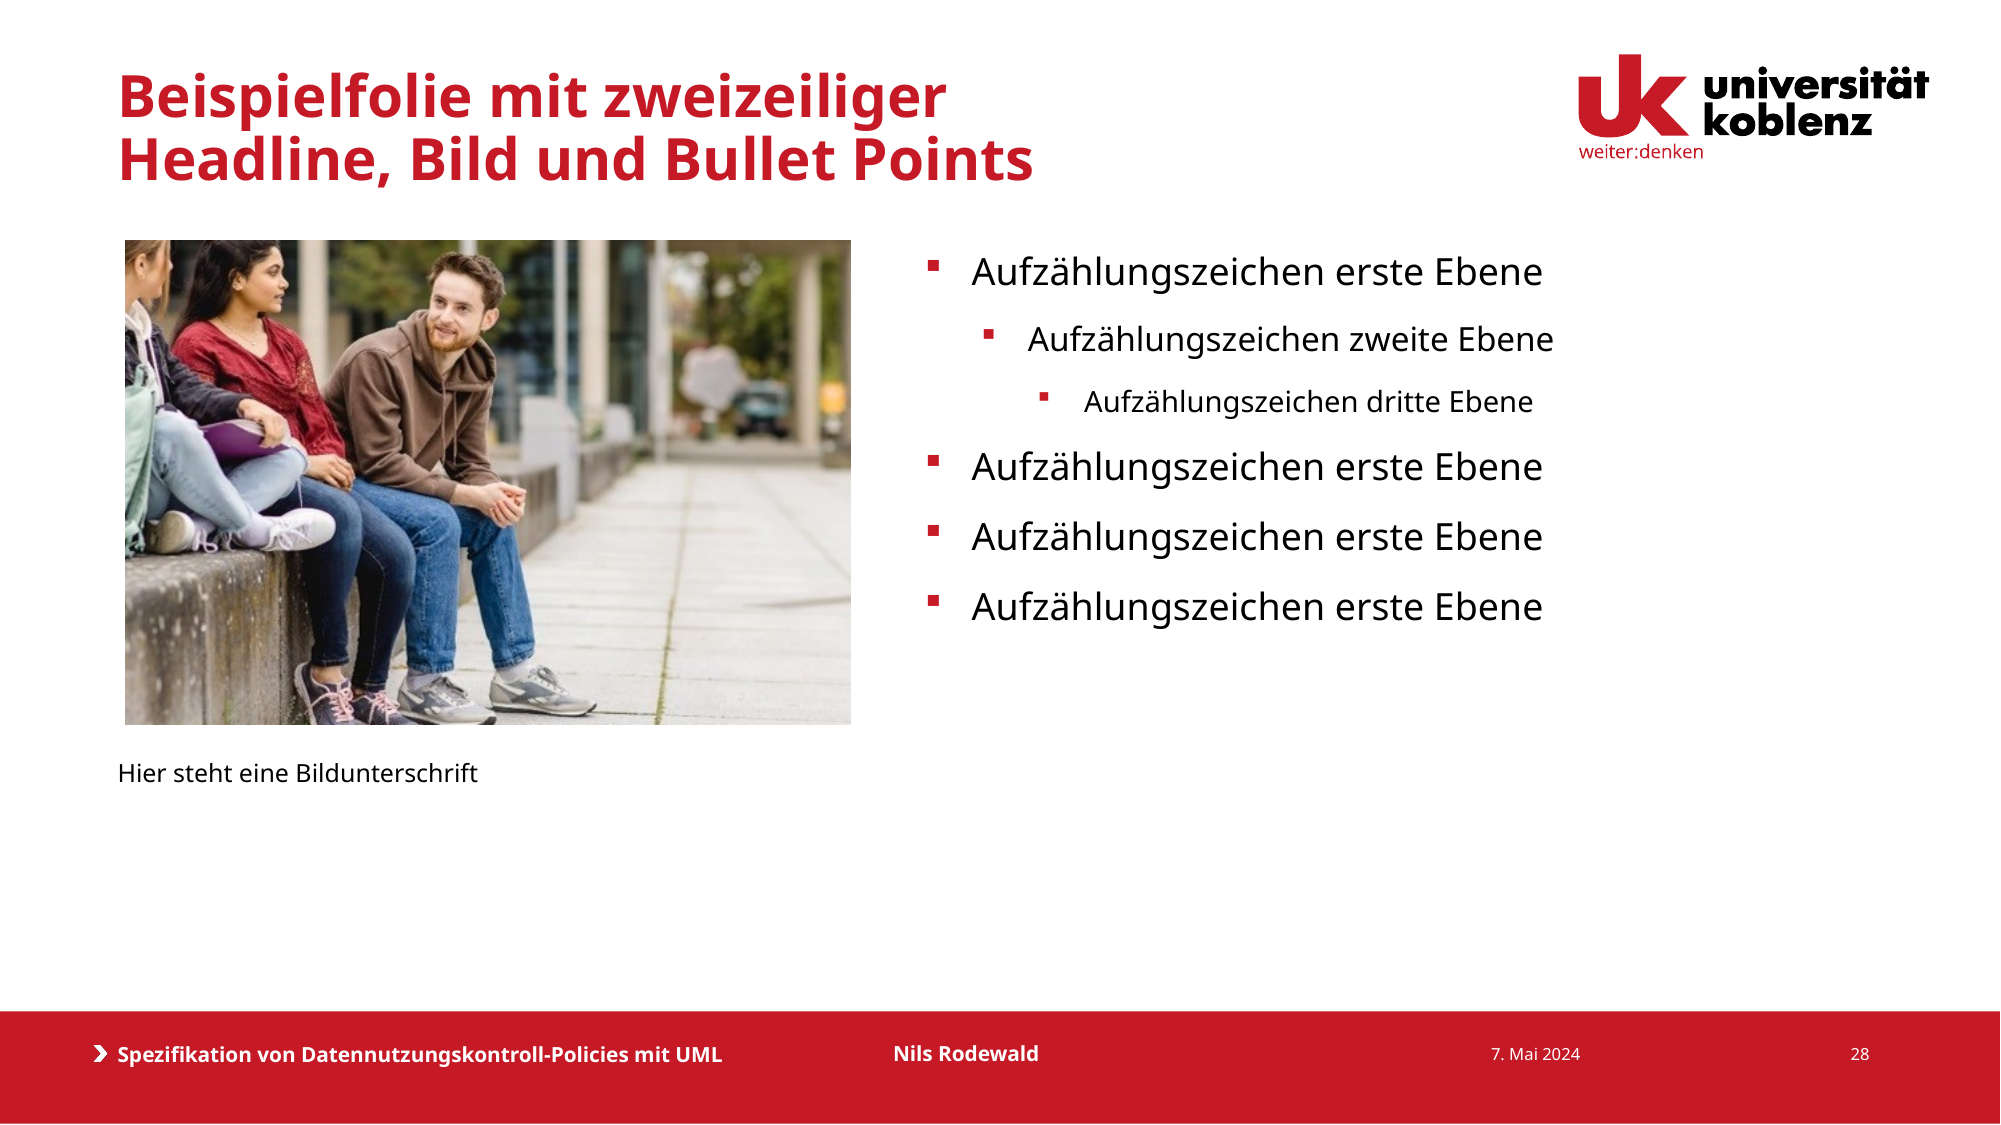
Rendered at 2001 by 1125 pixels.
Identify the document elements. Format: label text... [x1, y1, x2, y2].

list Hier steht eine Bildunterschrift [102, 749, 828, 841]
picture [125, 240, 851, 725]
list Aufzählungszeichen erste Ebene Aufzählungszeichen zweite Ebene Aufzählungszeichen dritte Ebene Aufzählungszeichen erste Ebene Aufzählungszeichen erste Ebene Aufzählungszeichen erste Ebene [891, 240, 1831, 725]
title Beispielfolie mit zweizeiliger Headline, Bild und Bullet Points [102, 59, 1828, 238]
